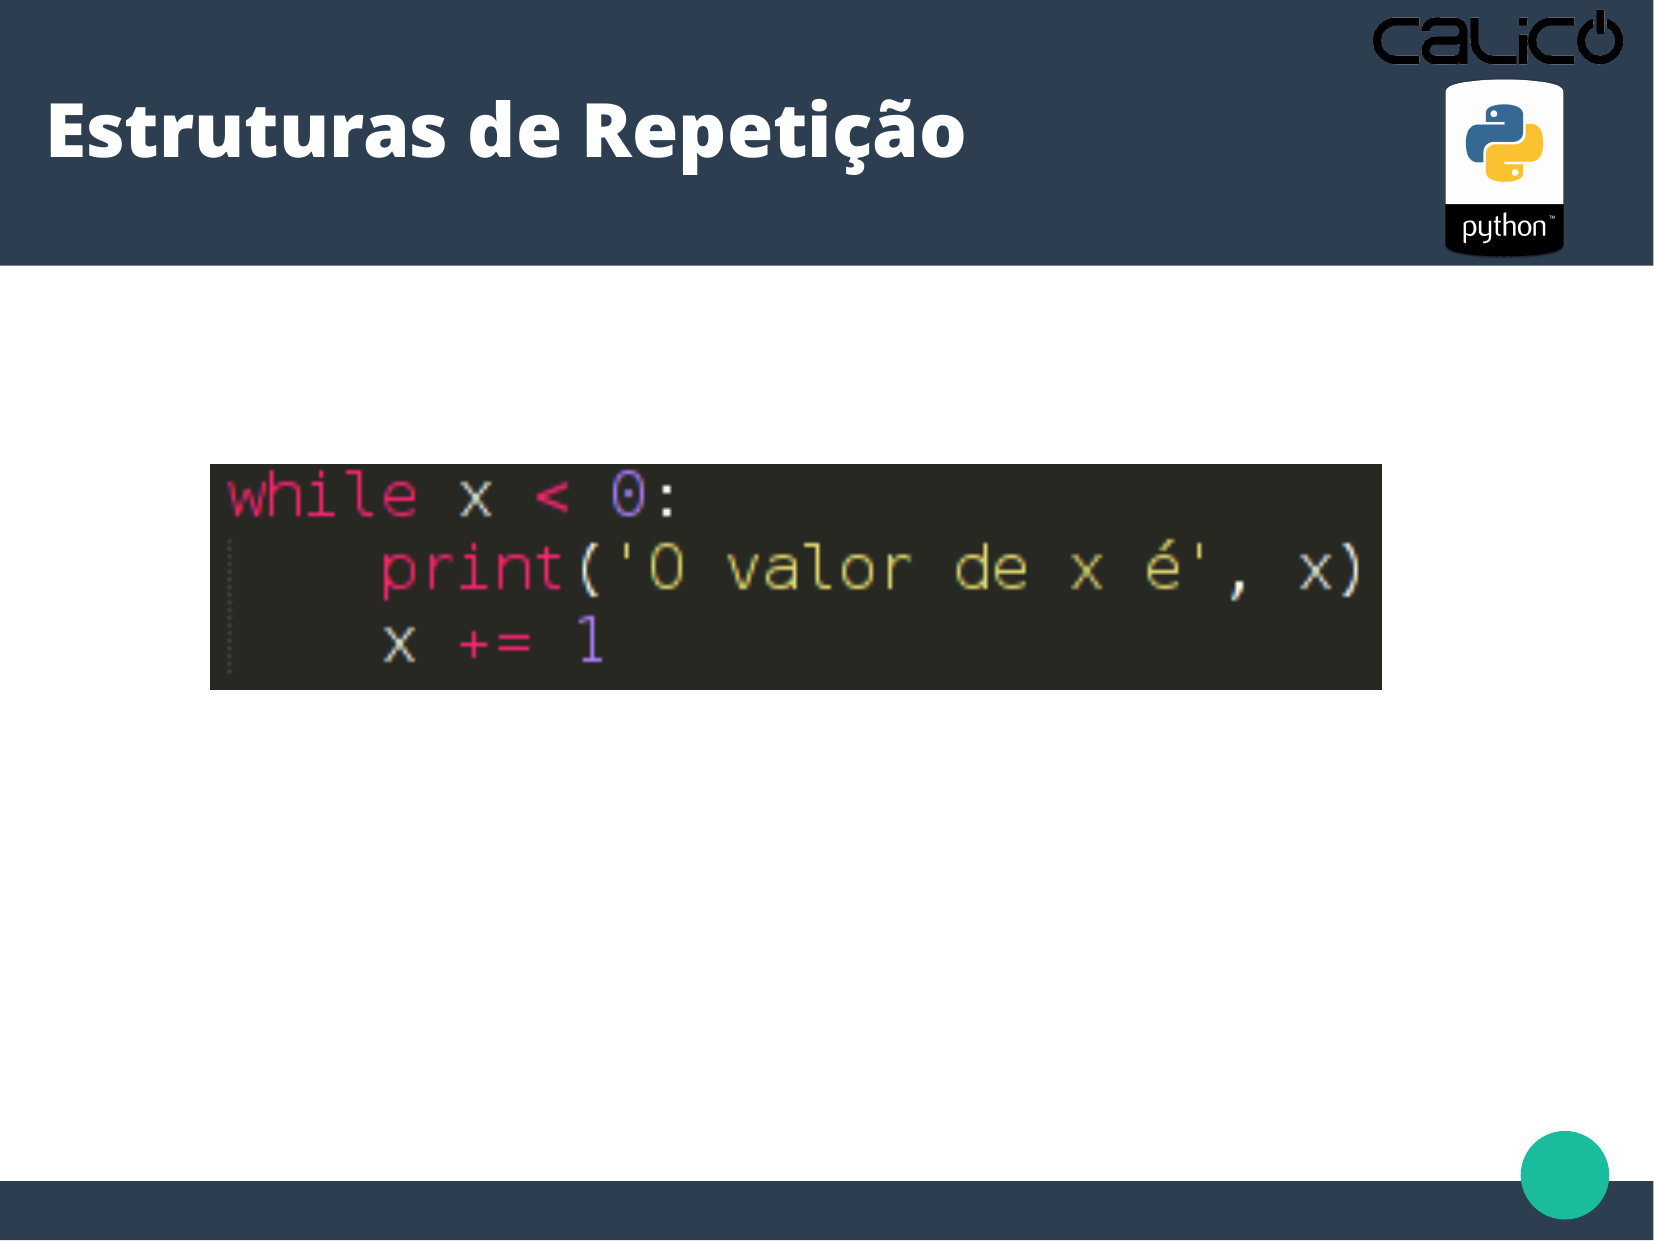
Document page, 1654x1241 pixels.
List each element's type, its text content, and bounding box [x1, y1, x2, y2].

title Estruturas de Repetição [45, 49, 1381, 207]
picture [1364, 0, 1635, 259]
picture [210, 464, 1382, 691]
